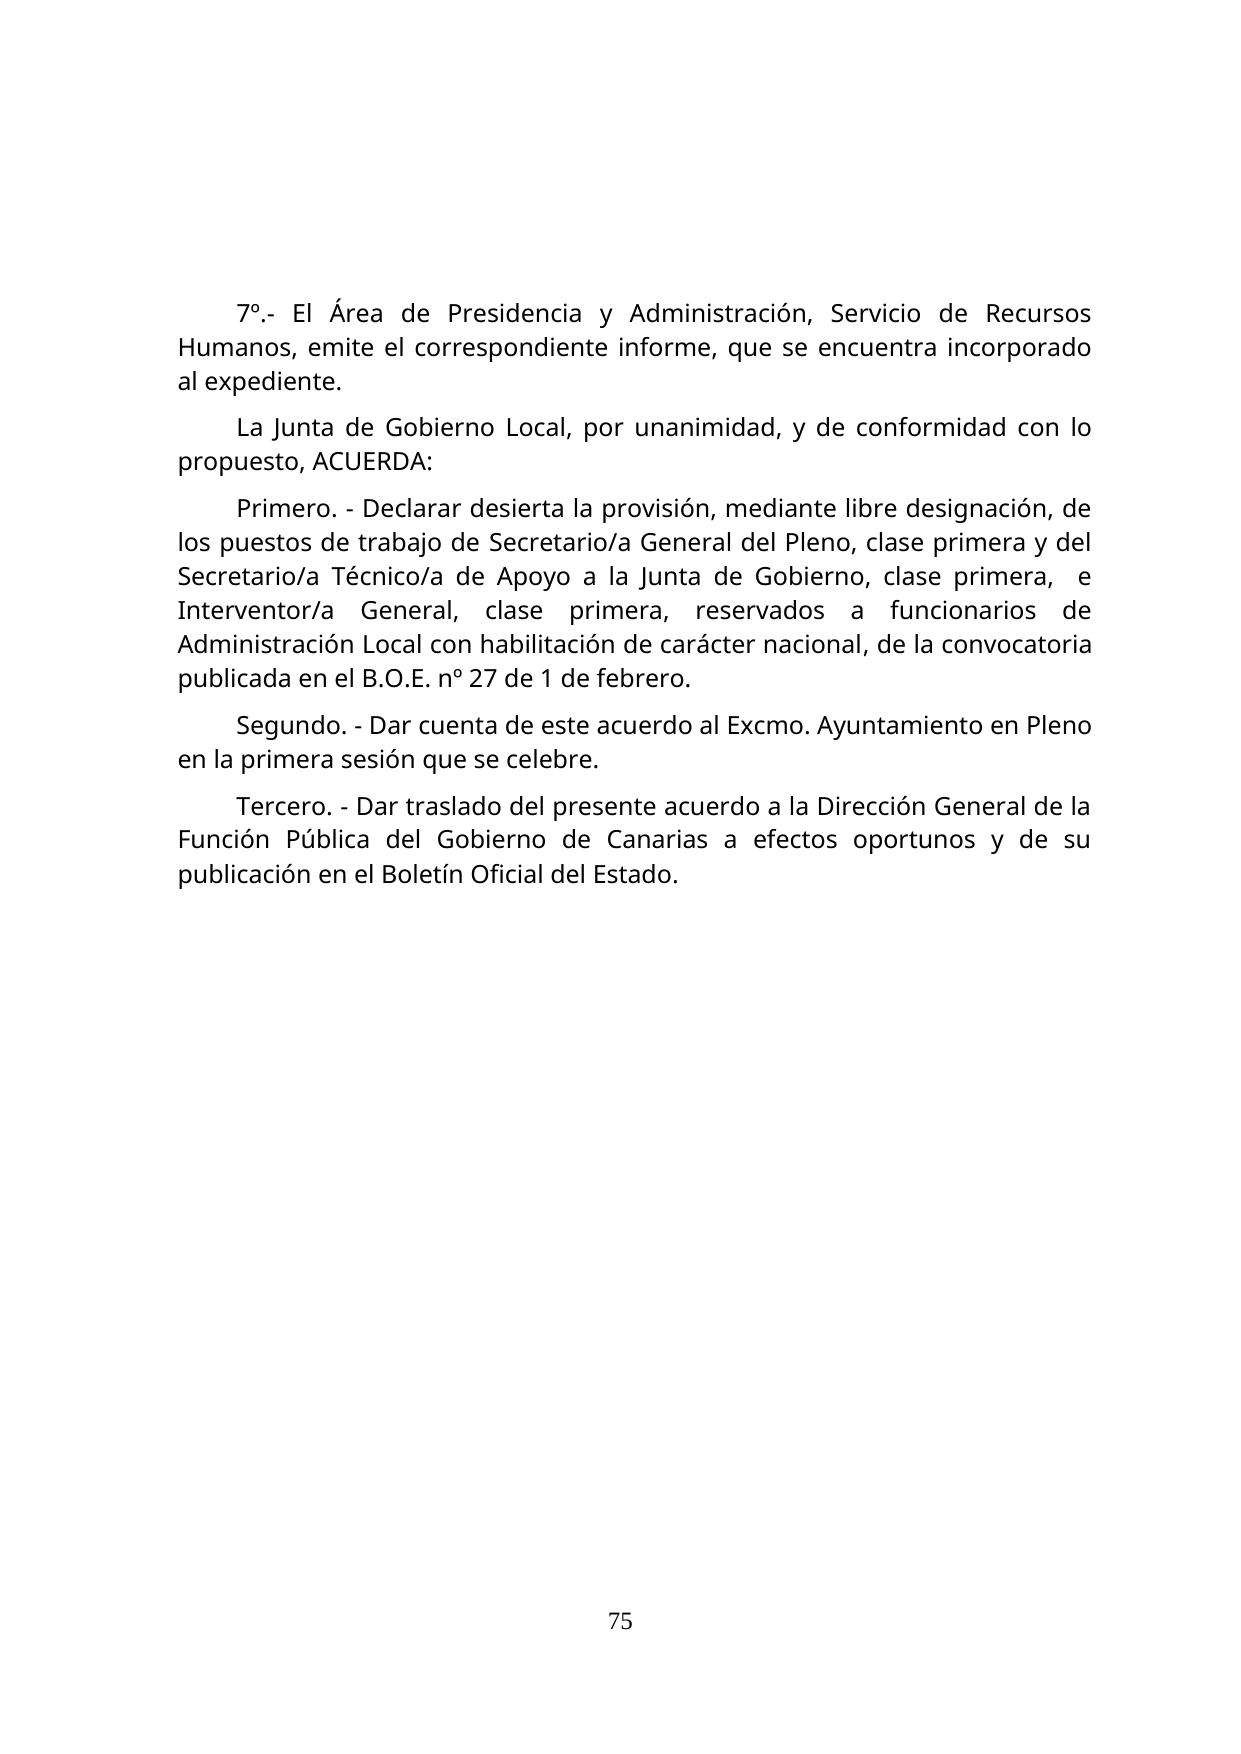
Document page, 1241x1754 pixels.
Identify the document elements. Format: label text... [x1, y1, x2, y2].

text 7º.- El Área de Presidencia y Administración, Servicio de Recursos Humanos, emite el correspondiente informe, que se encuentra incorporado al expediente. [177, 295, 1093, 397]
text Tercero. - Dar traslado del presente acuerdo a la Dirección General de la Función Pública del Gobierno de Canarias a efectos oportunos y de su publicación en el Boletín Oficial del Estado. [177, 788, 1093, 890]
text Segundo. - Dar cuenta de este acuerdo al Excmo. Ayuntamiento en Pleno en la primera sesión que se celebre. [177, 707, 1093, 776]
text Primero. - Declarar desierta la provisión, mediante libre designación, de los puestos de trabajo de Secretario/a General del Pleno, clase primera y del Secretario/a Técnico/a de Apoyo a la Junta de Gobierno, clase primera, e Interventor/a General, clase primera, reservados a funcionarios de Administración Local con habilitación de carácter nacional, de la convocatoria publicada en el B.O.E. nº 27 de 1 de febrero. [177, 491, 1093, 695]
text La Junta de Gobierno Local, por unanimidad, y de conformidad con lo propuesto, ACUERDA: [177, 410, 1093, 478]
